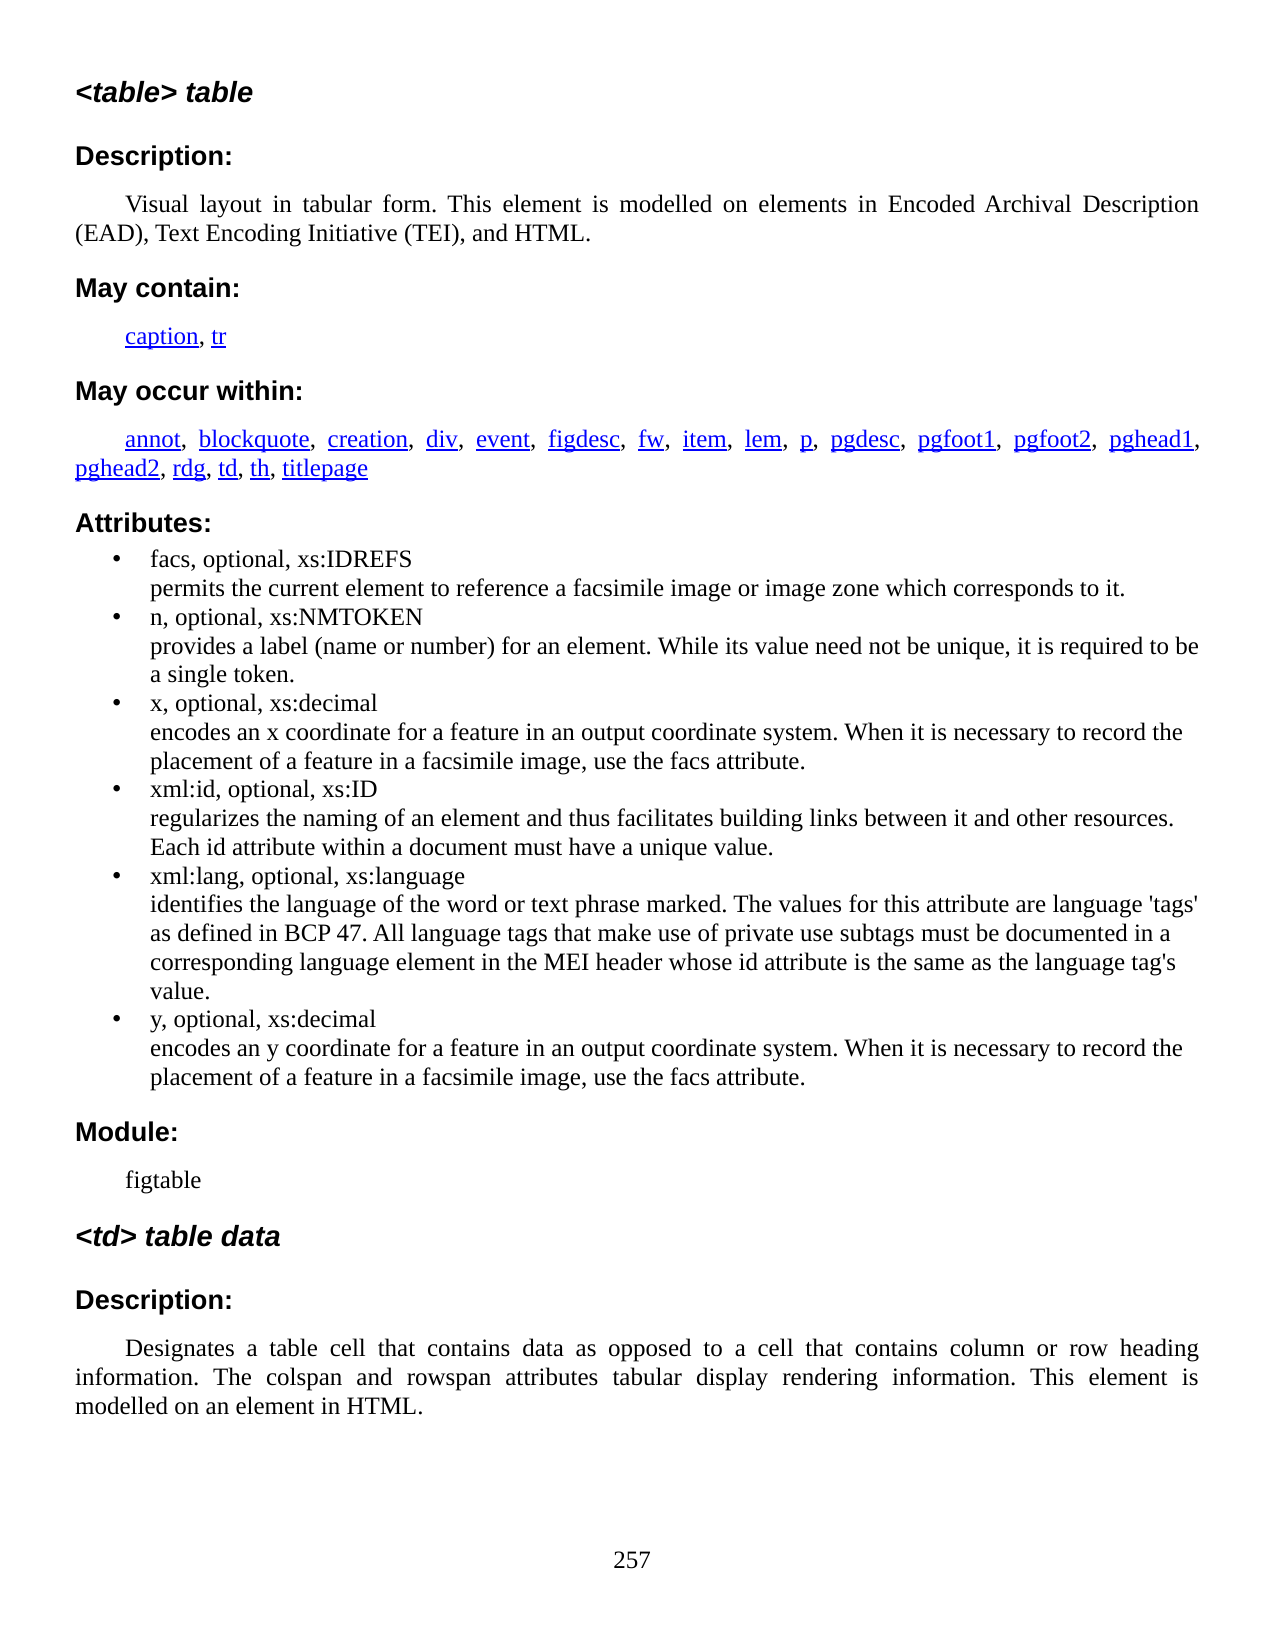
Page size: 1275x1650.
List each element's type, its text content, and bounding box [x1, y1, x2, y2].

subtitle Module: [75, 1116, 1200, 1147]
subtitle <table> table [75, 75, 1200, 108]
list facs, optional, xs:IDREFS permits the current element to reference a facsimile image or image zone which corresponds to it. [112, 544, 1200, 602]
list xml:lang, optional, xs:language identifies the language of the word or text phrase marked. The values for this attribute are language 'tags' as defined in BCP 47. All language tags that make use of private use subtags must be documented in a corresponding language element in the MEI header whose id attribute is the same as the language tag's value. [112, 861, 1200, 1004]
subtitle Description: [75, 140, 1200, 171]
text Designates a table cell that contains data as opposed to a cell that contains column or row heading information. The colspan and rowspan attributes tabular display rendering information. This element is modelled on an element in HTML. [75, 1333, 1200, 1419]
text caption, tr [75, 321, 1200, 350]
subtitle May contain: [75, 272, 1200, 303]
subtitle Description: [75, 1284, 1200, 1315]
list xml:id, optional, xs:ID regularizes the naming of an element and thus facilitates building links between it and other resources. Each id attribute within a document must have a unique value. [112, 774, 1200, 861]
subtitle Attributes: [75, 507, 1200, 538]
subtitle <td> table data [75, 1219, 1200, 1252]
text figtable [75, 1165, 1200, 1194]
list n, optional, xs:NMTOKEN provides a label (name or number) for an element. While its value need not be unique, it is required to be a single token. [112, 602, 1200, 688]
list y, optional, xs:decimal encodes an y coordinate for a feature in an output coordinate system. When it is necessary to record the placement of a feature in a facsimile image, use the facs attribute. [112, 1004, 1200, 1091]
text Visual layout in tabular form. This element is modelled on elements in Encoded Archival Description (EAD), Text Encoding Initiative (TEI), and HTML. [75, 189, 1200, 247]
text annot, blockquote, creation, div, event, figdesc, fw, item, lem, p, pgdesc, pgfoot1, pgfoot2, pghead1, pghead2, rdg, td, th, titlepage [75, 424, 1200, 482]
list x, optional, xs:decimal encodes an x coordinate for a feature in an output coordinate system. When it is necessary to record the placement of a feature in a facsimile image, use the facs attribute. [112, 688, 1200, 774]
subtitle May occur within: [75, 375, 1200, 406]
